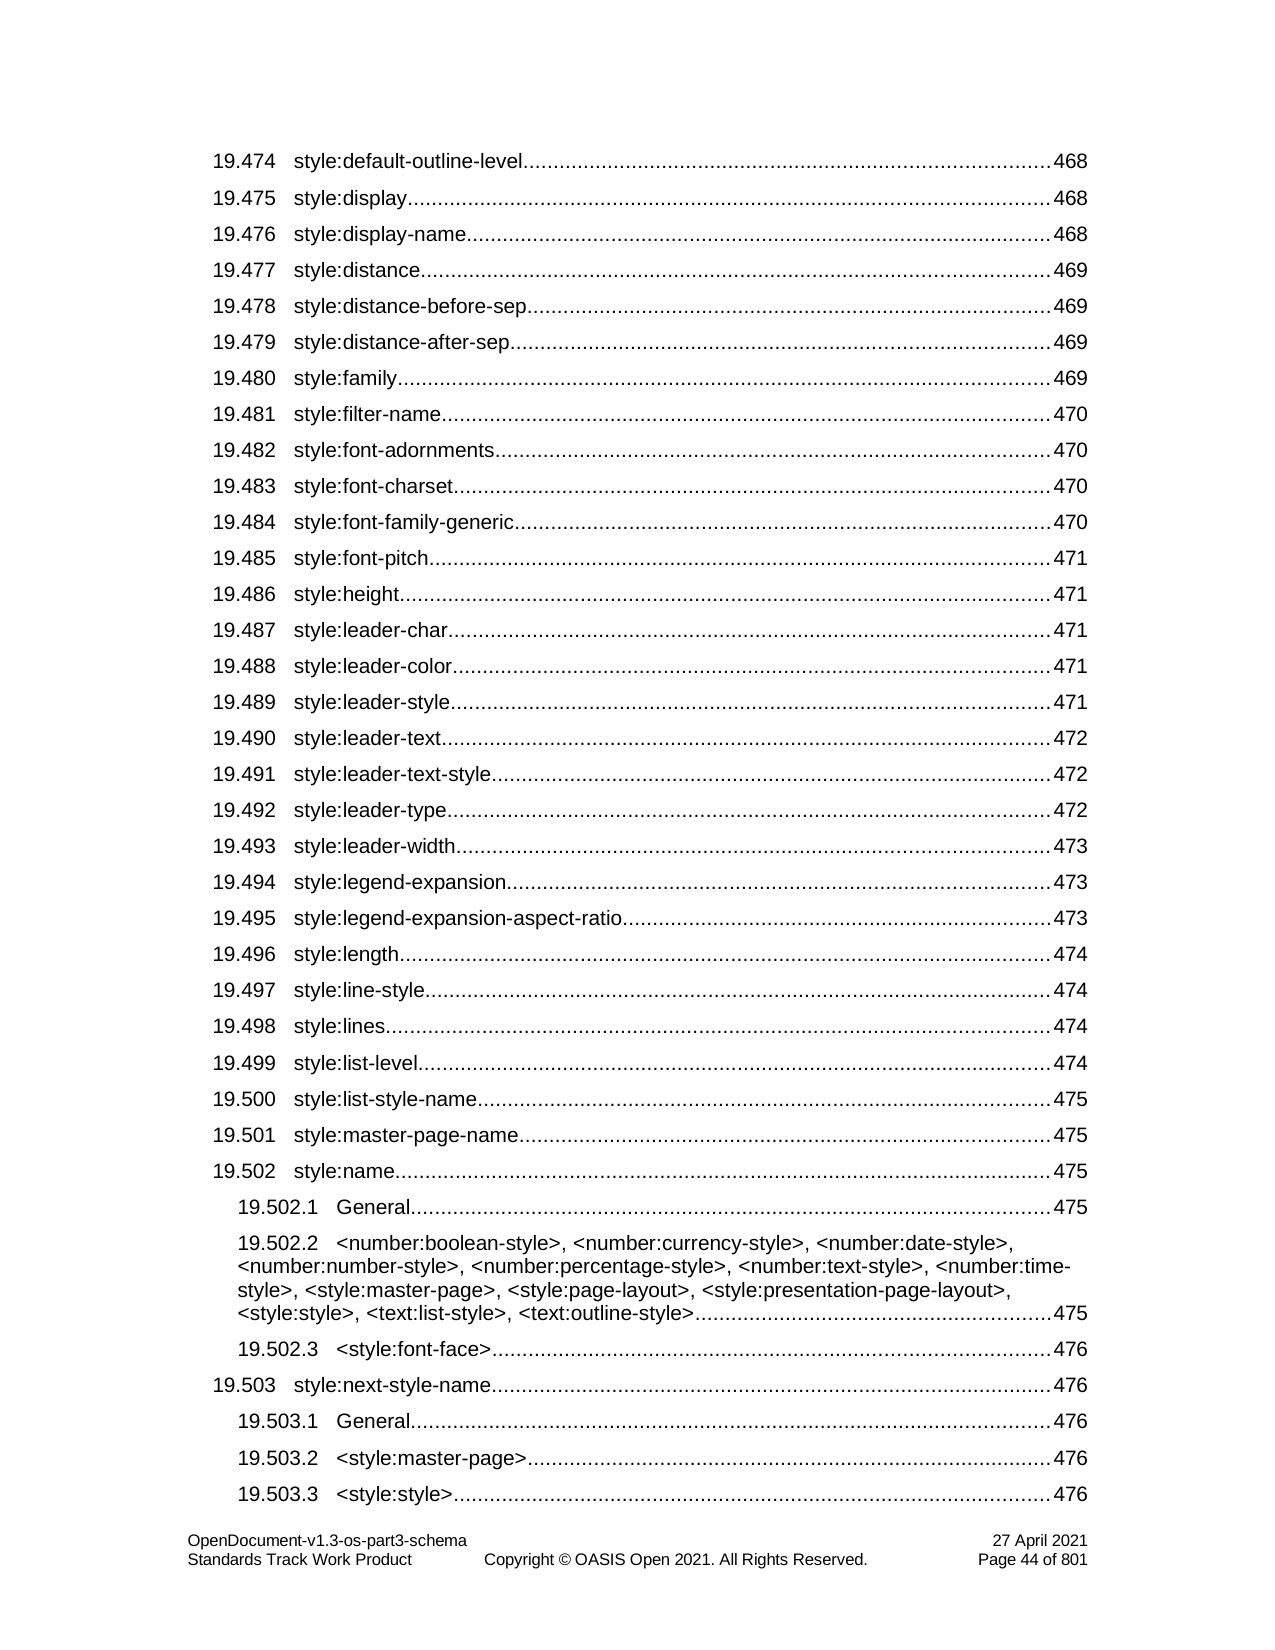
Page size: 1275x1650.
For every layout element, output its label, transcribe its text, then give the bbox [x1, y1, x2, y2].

text 19.490 style:leader-text 472 [212, 727, 1088, 750]
text 19.485 style:font-pitch 471 [212, 546, 1088, 570]
text 19.482 style:font-adornments 470 [212, 438, 1088, 462]
text 19.491 style:leader-text-style 472 [212, 763, 1088, 786]
text 19.488 style:leader-color 471 [212, 654, 1088, 678]
text 19.493 style:leader-width 473 [212, 835, 1088, 858]
text 19.476 style:display-name 468 [212, 222, 1088, 246]
text 19.480 style:family 469 [212, 366, 1088, 390]
text 19.495 style:legend-expansion-aspect-ratio 473 [212, 907, 1088, 930]
text 19.503.2 <style:master-page> 476 [237, 1446, 1088, 1469]
text 19.501 style:master-page-name 475 [212, 1123, 1088, 1147]
text 19.477 style:distance 469 [212, 258, 1088, 282]
text 19.494 style:legend-expansion 473 [212, 871, 1088, 894]
text 19.502.1 General 475 [237, 1195, 1088, 1219]
text 19.502.2 <number:boolean-style>, <number:currency-style>, <number:date-style>, <number:number-style>, <number:percentage-style>, <number:text-style>, <number:time-style>, <style:master-page>, <style:page-layout>, <style:presentation-page-layout>, <style:style>, <text:list-style>, <text:outline-style> 475 [237, 1231, 1088, 1325]
text 19.487 style:leader-char 471 [212, 618, 1088, 642]
text 19.483 style:font-charset 470 [212, 474, 1088, 498]
text 19.497 style:line-style 474 [212, 979, 1088, 1002]
text 19.492 style:leader-type 472 [212, 799, 1088, 822]
text 19.475 style:display 468 [212, 186, 1088, 209]
text 19.498 style:lines 474 [212, 1015, 1088, 1038]
text 19.478 style:distance-before-sep 469 [212, 294, 1088, 318]
text 19.503.1 General 476 [237, 1410, 1088, 1433]
text 19.503 style:next-style-name 476 [212, 1374, 1088, 1397]
text 19.474 style:default-outline-level 468 [212, 150, 1088, 173]
text 19.486 style:height 471 [212, 582, 1088, 606]
text 19.502 style:name 475 [212, 1159, 1088, 1183]
text 19.500 style:list-style-name 475 [212, 1087, 1088, 1111]
text 19.496 style:length 474 [212, 943, 1088, 966]
text 19.502.3 <style:font-face> 476 [237, 1338, 1088, 1361]
text 19.479 style:distance-after-sep 469 [212, 330, 1088, 354]
text 19.499 style:list-level 474 [212, 1051, 1088, 1074]
text 19.484 style:font-family-generic 470 [212, 510, 1088, 534]
text 19.489 style:leader-style 471 [212, 691, 1088, 714]
text 19.503.3 <style:style> 476 [237, 1482, 1088, 1506]
text 19.481 style:filter-name 470 [212, 402, 1088, 426]
